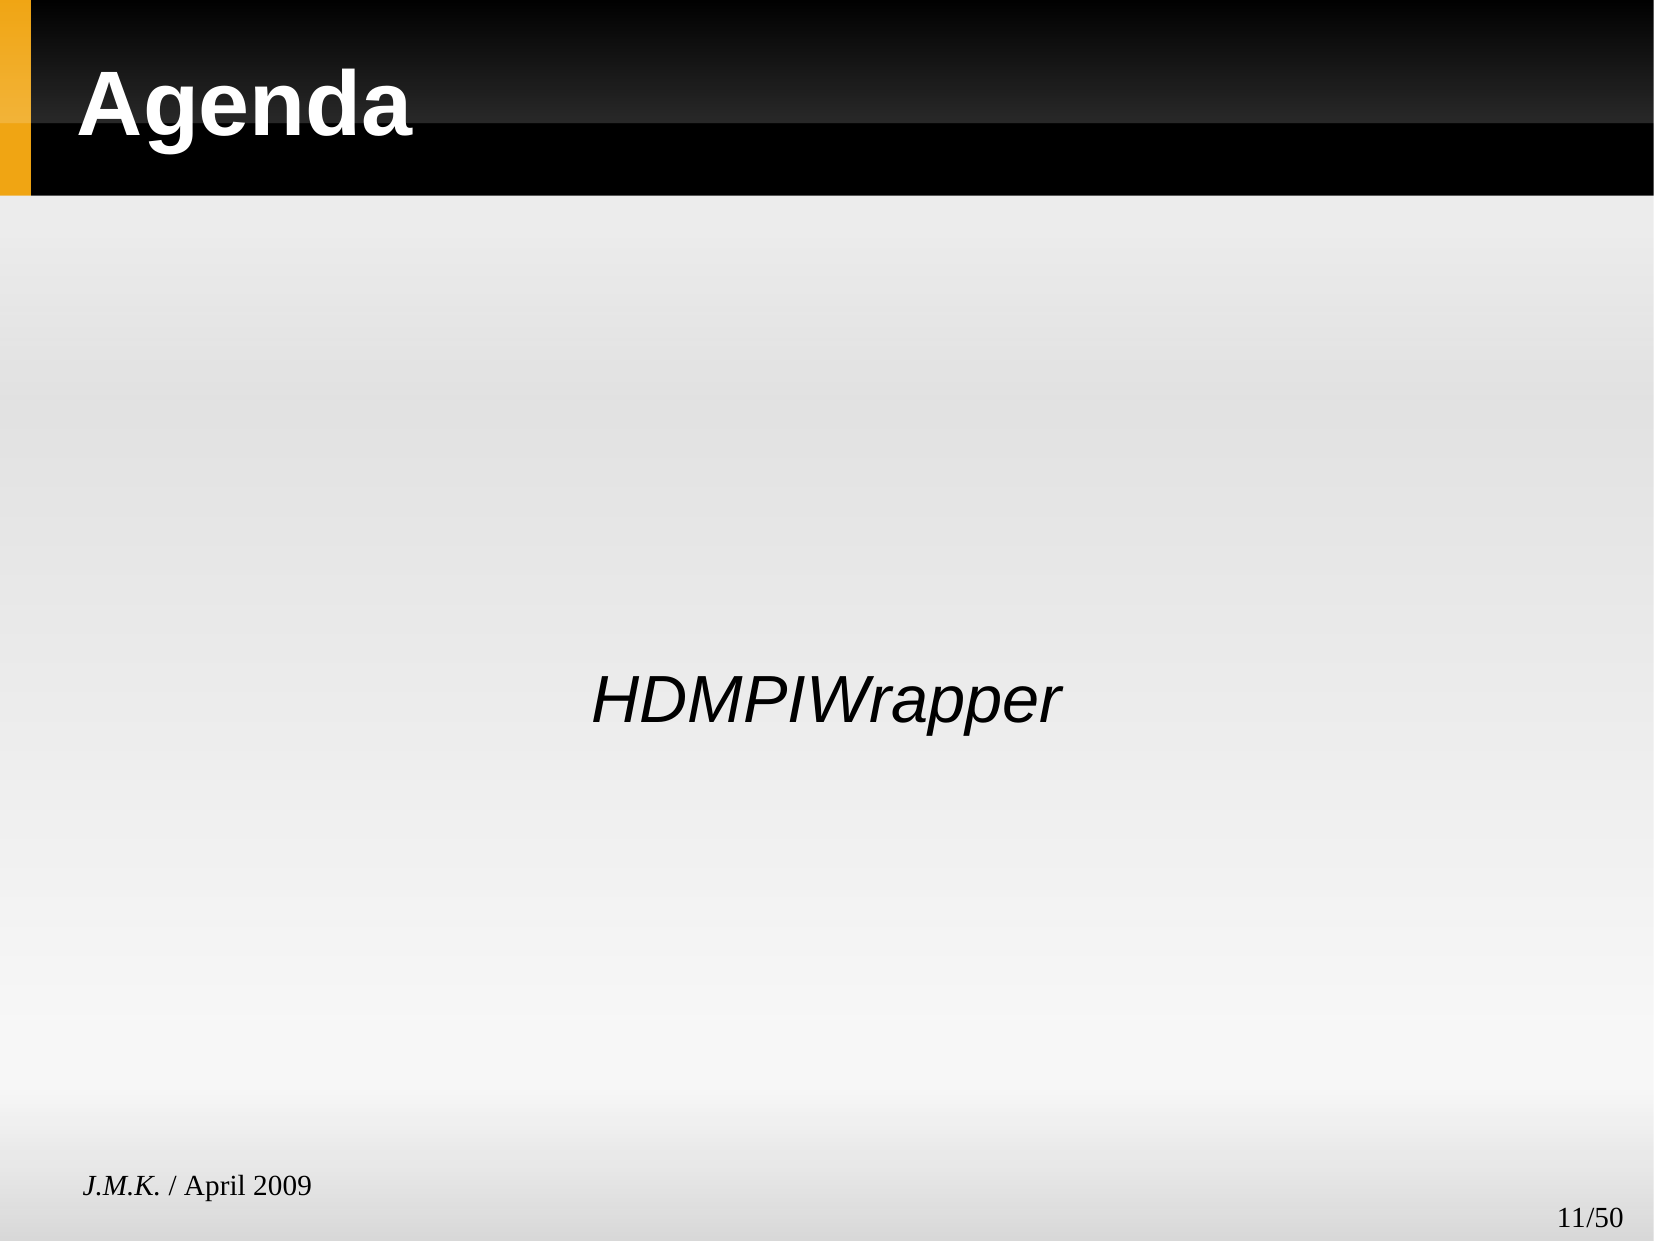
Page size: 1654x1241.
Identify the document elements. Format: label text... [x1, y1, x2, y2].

subtitle HDMPIWrapper [82, 290, 1571, 1109]
title Agenda [76, 0, 1565, 208]
picture [0, 0, 1654, 1241]
